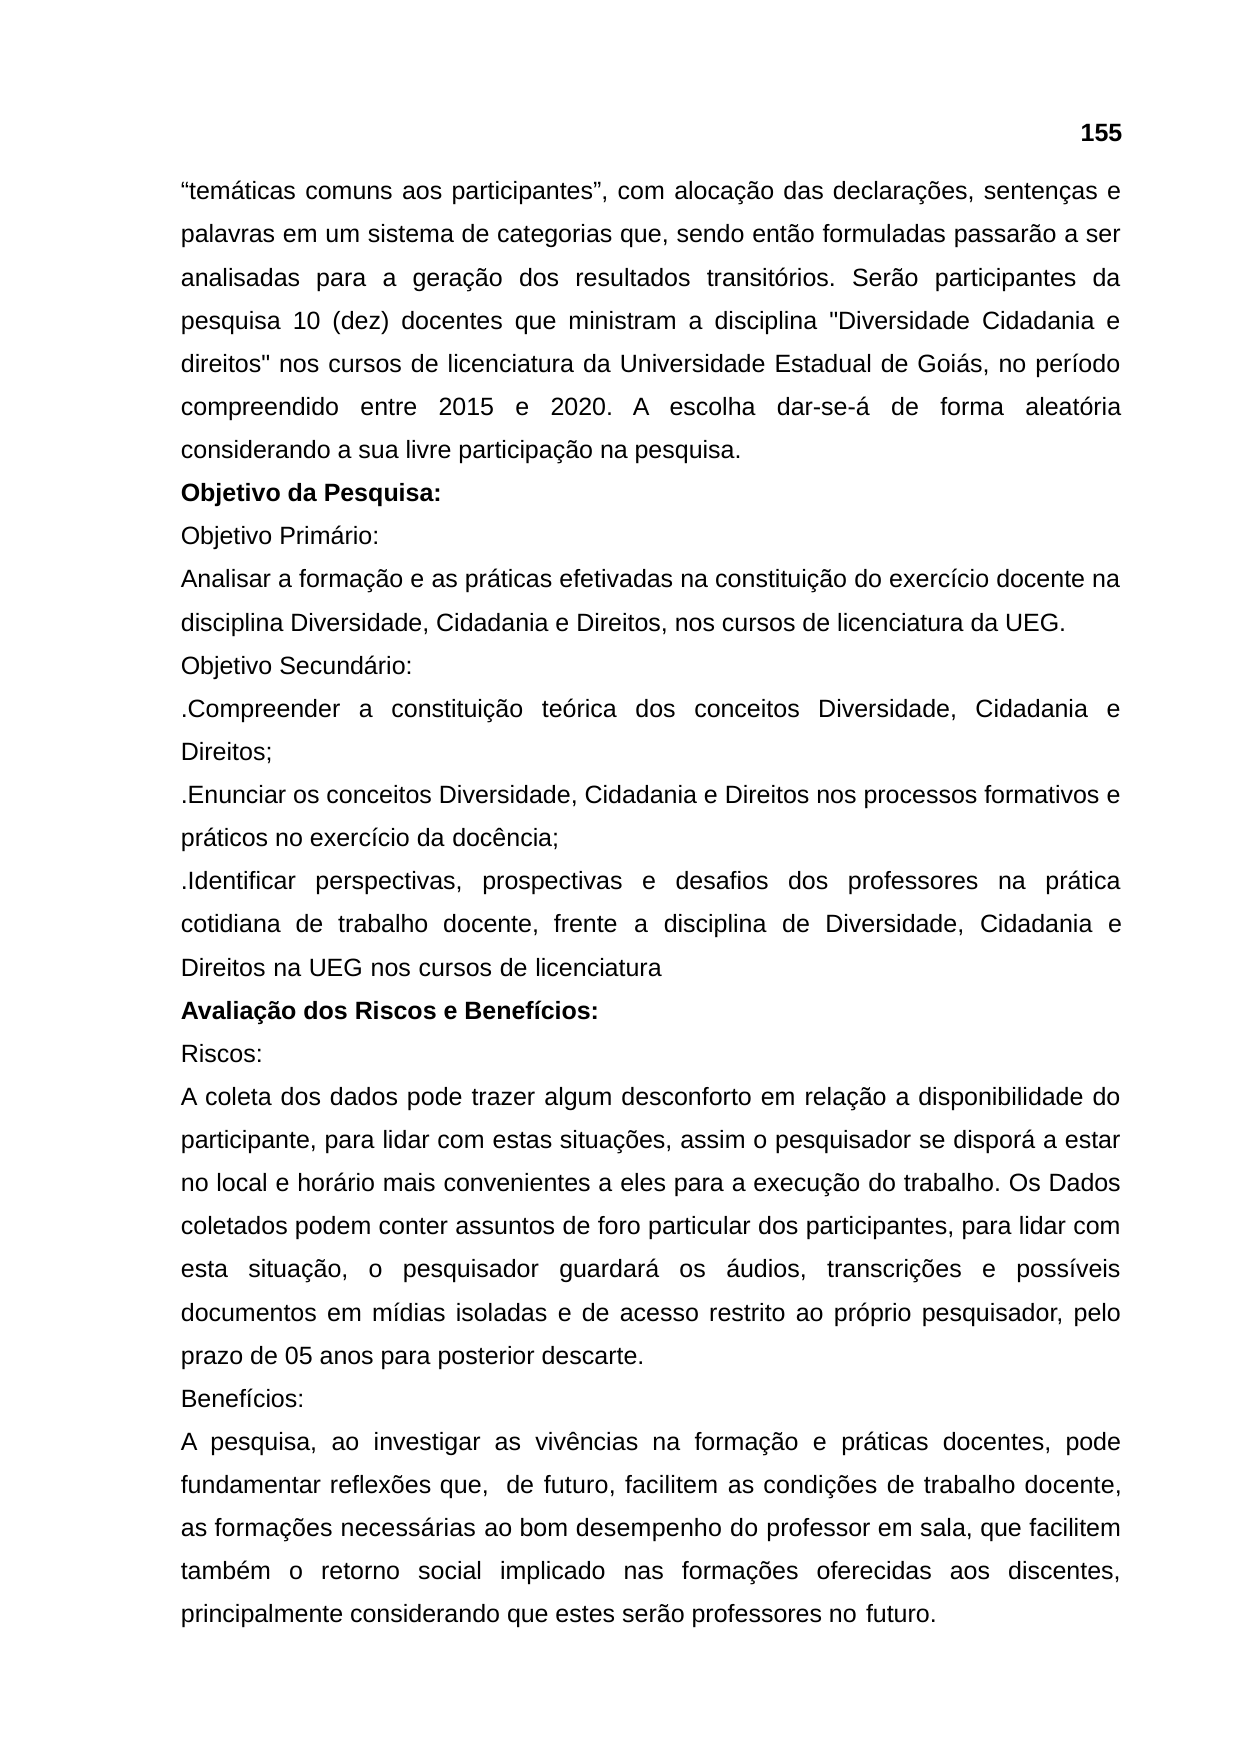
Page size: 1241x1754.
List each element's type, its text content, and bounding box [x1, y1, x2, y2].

text A coleta dos dados pode trazer algum desconforto em relação a disponibilidade do participante, para lidar com estas situações, assim o pesquisador se disporá a estar no local e horário mais convenientes a eles para a execução do trabalho. Os Dados coletados podem conter assuntos de foro particular dos participantes, para lidar com esta situação, o pesquisador guardará os áudios, transcrições e possíveis documentos em mídias isoladas e de acesso restrito ao próprio pesquisador, pelo prazo de 05 anos para posterior descarte. [181, 1082, 1122, 1369]
text “temáticas comuns aos participantes”, com alocação das declarações, sentenças e palavras em um sistema de categorias que, sendo então formuladas passarão a ser analisadas para a geração dos resultados transitórios. Serão participantes da pesquisa 10 (dez) docentes que ministram a disciplina "Diversidade Cidadania e direitos" nos cursos de licenciatura da Universidade Estadual de Goiás, no período compreendido entre 2015 e 2020. A escolha dar-se-á de forma aleatória considerando a sua livre participação na pesquisa. [181, 176, 1122, 464]
list Identificar perspectivas, prospectivas e desafios dos professores na prática cotidiana de trabalho docente, frente a disciplina de Diversidade, Cidadania e Direitos na UEG nos cursos de licenciatura [181, 866, 1122, 981]
list Compreender a constituição teórica dos conceitos Diversidade, Cidadania e Direitos; [181, 694, 1122, 766]
text Objetivo Primário: [181, 521, 1122, 550]
text Objetivo Secundário: [181, 651, 1122, 679]
text Objetivo da Pesquisa: [181, 478, 1122, 507]
list Enunciar os conceitos Diversidade, Cidadania e Direitos nos processos formativos e práticos no exercício da docência; [181, 780, 1122, 852]
text A pesquisa, ao investigar as vivências na formação e práticas docentes, pode fundamentar reflexões que, de futuro, facilitem as condições de trabalho docente, as formações necessárias ao bom desempenho do professor em sala, que facilitem também o retorno social implicado nas formações oferecidas aos discentes, principalmente considerando que estes serão professores no futuro. [181, 1427, 1122, 1628]
text Avaliação dos Riscos e Benefícios: [181, 996, 1122, 1024]
text Analisar a formação e as práticas efetivadas na constituição do exercício docente na disciplina Diversidade, Cidadania e Direitos, nos cursos de licenciatura da UEG. [181, 564, 1122, 636]
text Riscos: [181, 1039, 1122, 1068]
text Benefícios: [181, 1384, 1122, 1413]
